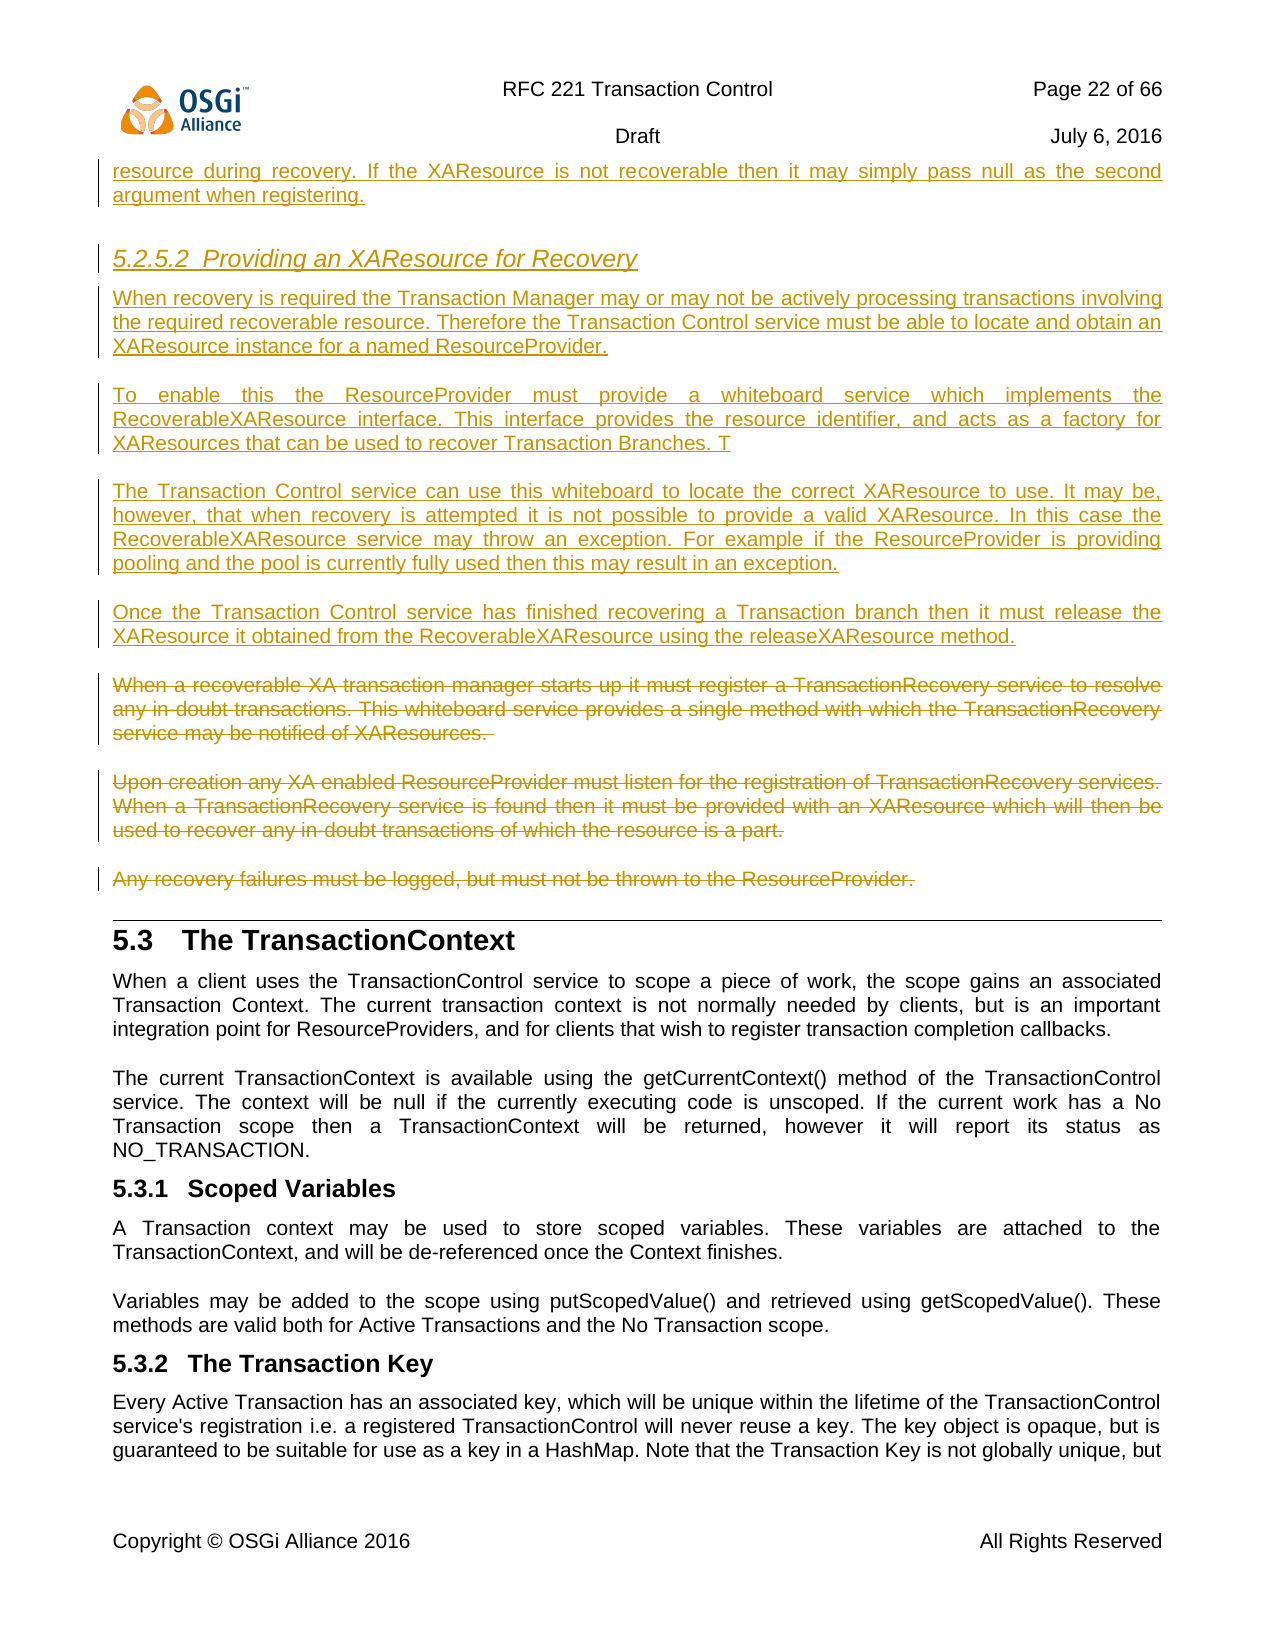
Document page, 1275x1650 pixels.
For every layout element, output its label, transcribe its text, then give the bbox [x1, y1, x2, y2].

text XAResources that can be used to recover Transaction Branches. T [112, 428, 1162, 454]
text however, that when recovery is attempted it is not possible to provide a valid XAResource. In this case the [112, 501, 1162, 524]
text pooling and the pool is currently fully used then this may result in an exception. [112, 549, 1162, 575]
text The current TransactionContext is available using the getCurrentContext() method of the TransactionControl service. The context will be null if the currently executing code is unscoped. If the current work has a No Transaction scope then a TransactionContext will be returned, however it will report its status as NO_TRANSACTION. [112, 1066, 1162, 1162]
text When recovery is required the Transaction Manager may or may not be actively processing transactions involving [112, 286, 1162, 307]
text argument when registering. [112, 181, 1162, 207]
text the required recoverable resource. Therefore the Transaction Control service must be able to locate and obtain an [112, 308, 1162, 331]
text To enable this the ResourceProvider must provide a whiteboard service which implements the [112, 382, 1162, 403]
subtitle The TransactionContext [112, 921, 1162, 957]
subtitle The Transaction Key [112, 1349, 1162, 1378]
text Variables may be added to the scope using putScopedValue() and retrieved using getScopedValue(). These methods are valid both for Active Transactions and the No Transaction scope. [112, 1288, 1162, 1336]
text Once the Transaction Control service has finished recovering a Transaction branch then it must release the [112, 600, 1162, 621]
text The Transaction Control service can use this whiteboard to locate the correct XAResource to use. It may be, [112, 479, 1162, 500]
text RecoverableXAResource interface. This interface provides the resource identifier, and acts as a factory for [112, 404, 1162, 427]
text When a client uses the TransactionControl service to scope a piece of work, the scope gains an associated Transaction Context. The current transaction context is not normally needed by clients, but is an important integration point for ResourceProviders, and for clients that wish to register transaction completion callbacks. [112, 969, 1162, 1041]
subtitle Providing an XAResource for Recovery [112, 244, 1162, 273]
picture [113, 78, 257, 142]
subtitle Scoped Variables [112, 1174, 1162, 1203]
text Every Active Transaction has an associated key, which will be unique within the lifetime of the TransactionControl service's registration i.e. a registered TransactionControl will never reuse a key. The key object is opaque, but is guaranteed to be suitable for use as a key in a HashMap. Note that the Transaction Key is not globally unique, but [112, 1390, 1162, 1462]
text XAResource instance for a named ResourceProvider. [112, 332, 1162, 357]
text A Transaction context may be used to store scoped variables. These variables are attached to the TransactionContext, and will be de-referenced once the Context finishes. [112, 1216, 1162, 1263]
text RecoverableXAResource service may throw an exception. For example if the ResourceProvider is providing [112, 525, 1162, 548]
text resource during recovery. If the XAResource is not recoverable then it may simply pass null as the second [112, 159, 1162, 180]
text XAResource it obtained from the RecoverableXAResource using the releaseXAResource method. [112, 622, 1162, 648]
